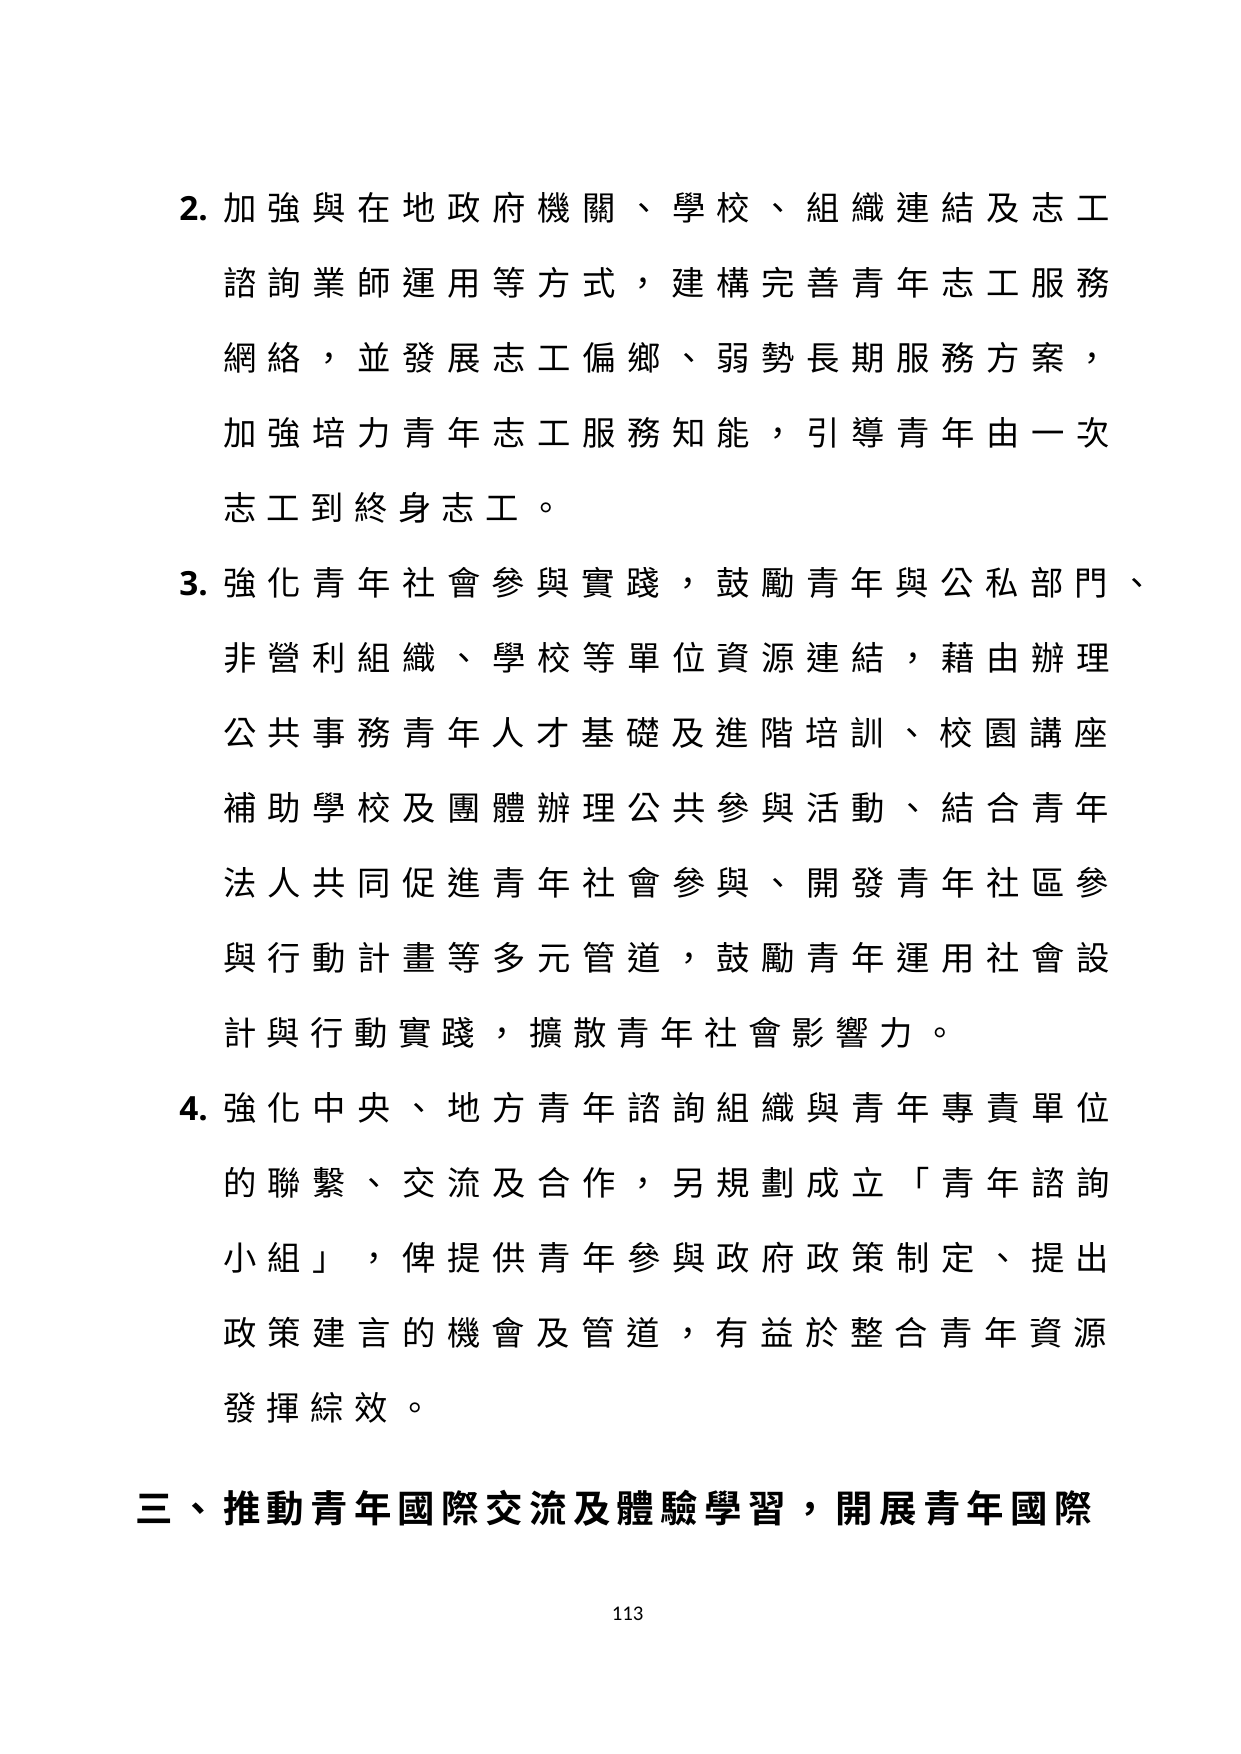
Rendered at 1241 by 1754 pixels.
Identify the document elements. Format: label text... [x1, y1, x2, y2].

list 強化青年社會參與實踐，鼓勵青年與公私部門、非營利組織、學校等單位資源連結，藉由辦理公共事務青年人才基礎及進階培訓、校園講座、補助學校及團體辦理公共參與活動、結合青年法人共同促進青年社會參與、開發青年社區參與行動計畫等多元管道，鼓勵青年運用社會設計與行動實踐，擴散青年社會影響力。 [165, 537, 1120, 1062]
text 三、推動青年國際交流及體驗學習，開展青年國際 [135, 1462, 1120, 1537]
list 加強與在地政府機關、學校、組織連結及志工諮詢業師運用等方式，建構完善青年志工服務網絡，並發展志工偏鄉、弱勢長期服務方案，加強培力青年志工服務知能，引導青年由一次志工到終身志工。 [165, 162, 1120, 537]
list 強化中央、地方青年諮詢組織與青年專責單位的聯繫、交流及合作，另規劃成立「青年諮詢小組」，俾提供青年參與政府政策制定、提出政策建言的機會及管道，有益於整合青年資源，發揮綜效。 [165, 1062, 1120, 1437]
